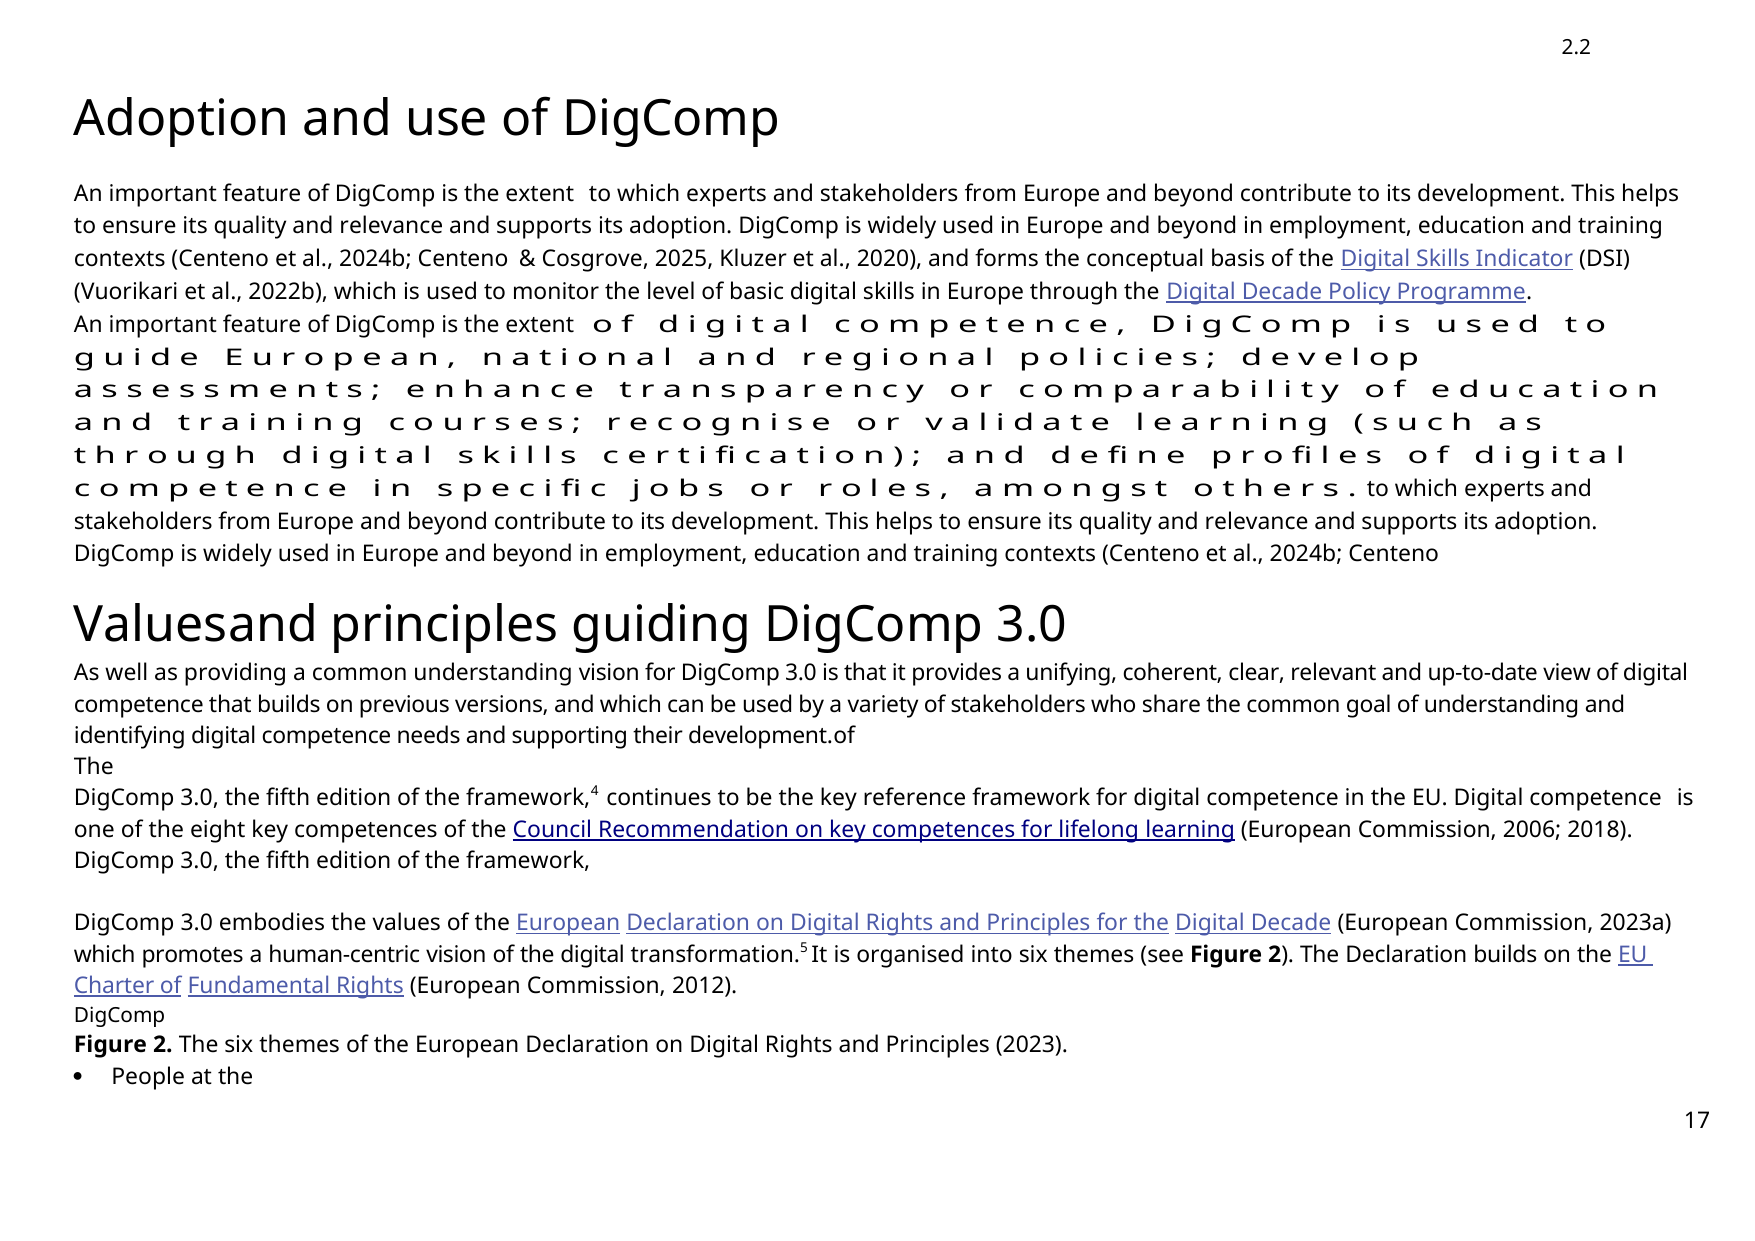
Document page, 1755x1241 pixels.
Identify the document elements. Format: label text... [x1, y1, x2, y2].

text As well as providing a common understanding vision for DigComp 3.0 is that it provides a unifying, coherent, clear, relevant and up-to-date view of digital competence that builds on previous versions, and which can be used by a variety of stakeholders who share the common goal of understanding and identifying digital competence needs and supporting their development.of [74, 656, 1710, 750]
text DigComp [74, 1000, 1710, 1028]
list People at the [74, 1060, 1710, 1092]
text Figure 2. The six themes of the European Declaration on Digital Rights and Principles (2023). [74, 1028, 1710, 1060]
subtitle Adoption and use of DigComp [74, 82, 1710, 150]
subtitle Valuesand principles guiding DigComp 3.0 [74, 588, 1710, 656]
text An important feature of DigComp is the extent to which experts and stakeholders from Europe and beyond contribute to its development. This helps to ensure its quality and relevance and supports its adoption. DigComp is widely used in Europe and beyond in employment, education and training contexts (Centeno et al., 2024b; Centeno & Cosgrove, 2025, Kluzer et al., 2020), and forms the conceptual basis of the Digital Skills Indicator (DSI) (Vuorikari et al., 2022b), which is used to monitor the level of basic digital skills in Europe through the Digital Decade Policy Programme. [74, 176, 1683, 306]
text DigComp 3.0 embodies the values of the European Declaration on Digital Rights and Principles for the Digital Decade (European Commission, 2023a) which promotes a human-centric vision of the digital transformation.5 It is organised into six themes (see Figure 2). The Declaration builds on the EU Charter of Fundamental Rights (European Commission, 2012). [74, 906, 1710, 1000]
text DigComp 3.0, the fifth edition of the framework,4 continues to be the key reference framework for digital competence in the EU. Digital competence is one of the eight key competences of the Council Recommendation on key competences for lifelong learning (European Commission, 2006; 2018). [74, 781, 1710, 844]
text An important feature of DigComp is the extent of digital competence, DigComp is used to guide European, national and regional policies; develop assessments; enhance transparency or comparability of education and training courses; recognise or validate learning (such as through digital skills certification); and define profiles of digital competence in specific jobs or roles, amongst others.to which experts and stakeholders from Europe and beyond contribute to its development. This helps to ensure its quality and relevance and supports its adoption. DigComp is widely used in Europe and beyond in employment, education and training contexts (Centeno et al., 2024b; Centeno [74, 308, 1689, 569]
text DigComp 3.0, the fifth edition of the framework, [74, 844, 1710, 875]
text The [74, 750, 1710, 781]
